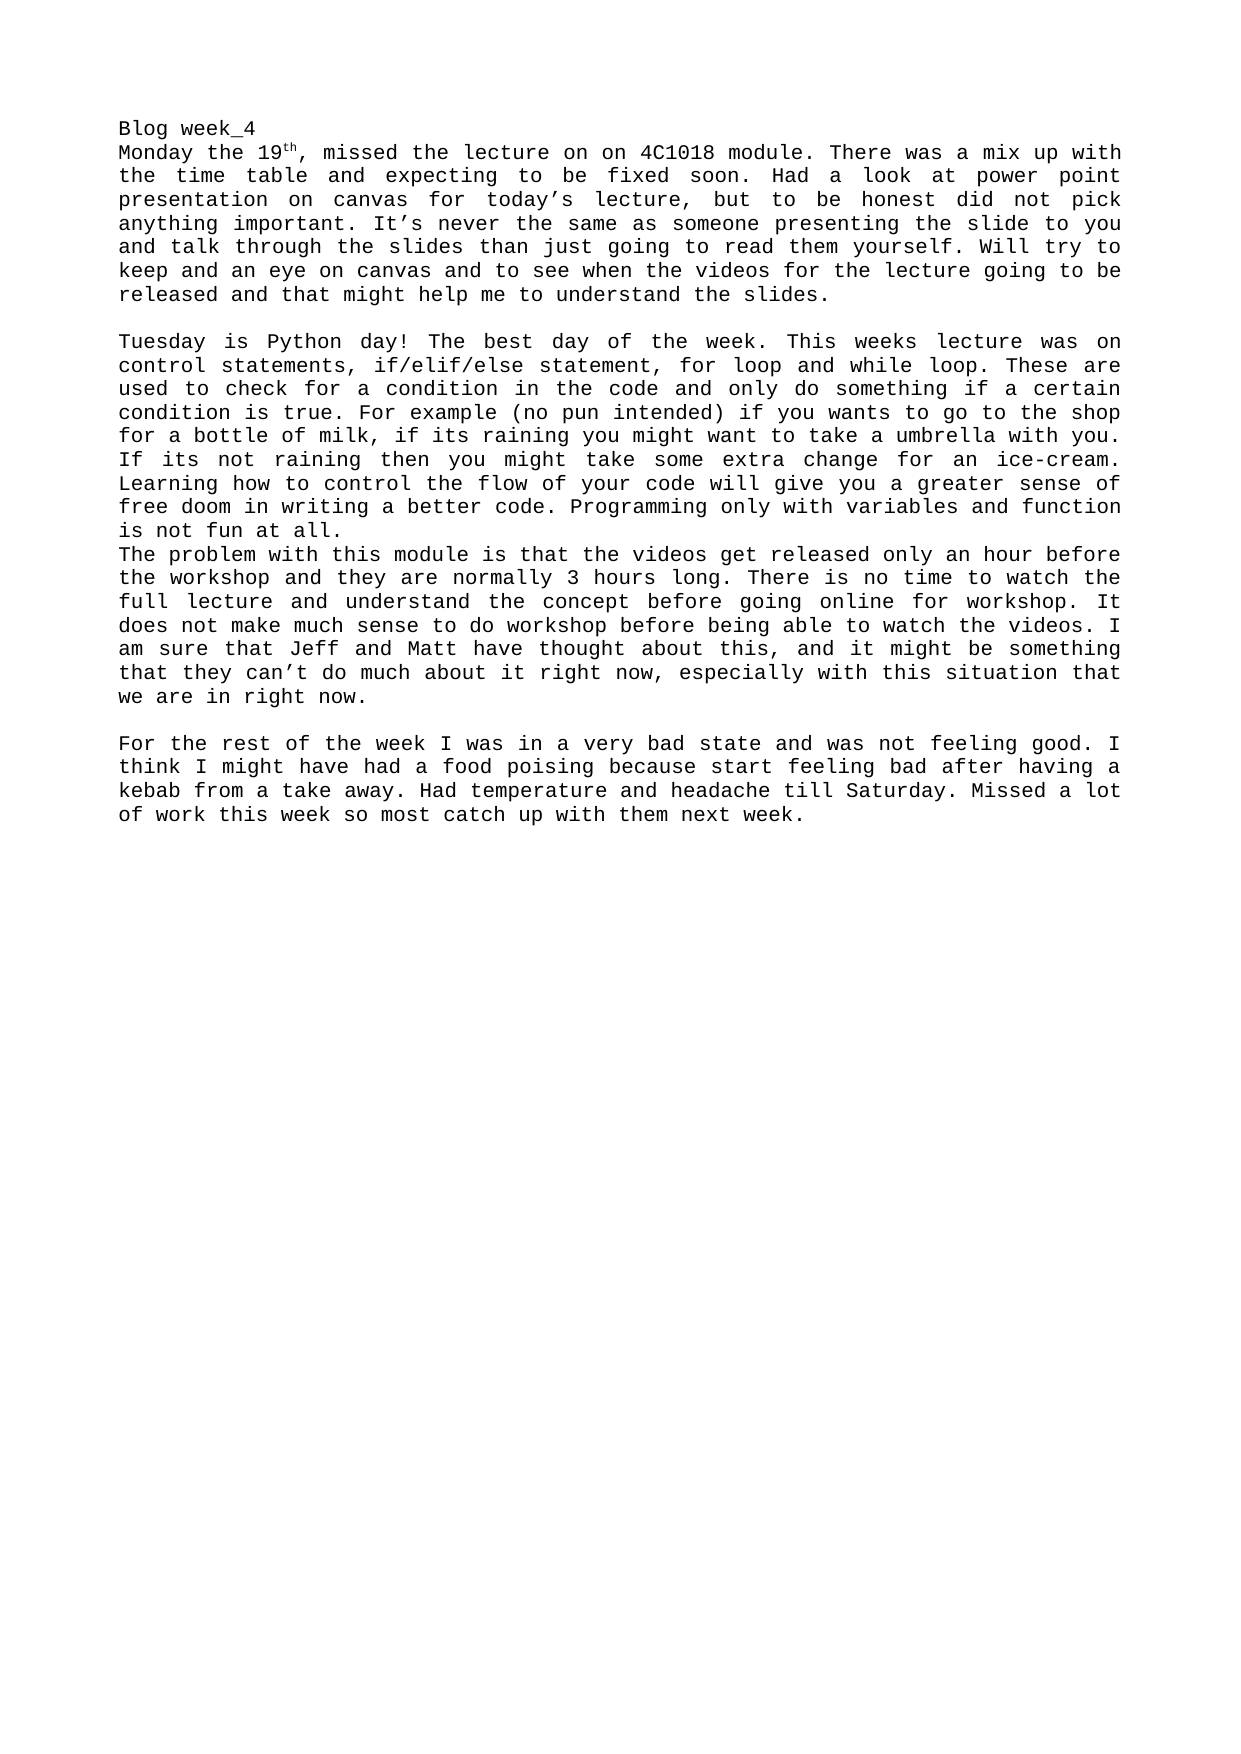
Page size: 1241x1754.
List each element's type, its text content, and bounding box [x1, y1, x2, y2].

text Blog week_4 [118, 118, 1122, 142]
text For the rest of the week I was in a very bad state and was not feeling good. I think I might have had a food poising because start feeling bad after having a kebab from a take away. Had temperature and headache till Saturday. Missed a lot of work this week so most catch up with them next week. [118, 733, 1122, 827]
text Tuesday is Python day! The best day of the week. This weeks lecture was on control statements, if/elif/else statement, for loop and while loop. These are used to check for a condition in the code and only do something if a certain condition is true. For example (no pun intended) if you wants to go to the shop for a bottle of milk, if its raining you might want to take a umbrella with you. If its not raining then you might take some extra change for an ice-cream. Learning how to control the flow of your code will give you a greater sense of free doom in writing a better code. Programming only with variables and function is not fun at all. [118, 331, 1122, 544]
text The problem with this module is that the videos get released only an hour before the workshop and they are normally 3 hours long. There is no time to watch the full lecture and understand the concept before going online for workshop. It does not make much sense to do workshop before being able to watch the videos. I am sure that Jeff and Matt have thought about this, and it might be something that they can’t do much about it right now, especially with this situation that we are in right now. [118, 544, 1122, 709]
text Monday the 19th, missed the lecture on on 4C1018 module. There was a mix up with the time table and expecting to be fixed soon. Had a look at power point presentation on canvas for today’s lecture, but to be honest did not pick anything important. It’s never the same as someone presenting the slide to you and talk through the slides than just going to read them yourself. Will try to keep and an eye on canvas and to see when the videos for the lecture going to be released and that might help me to understand the slides. [118, 142, 1122, 307]
